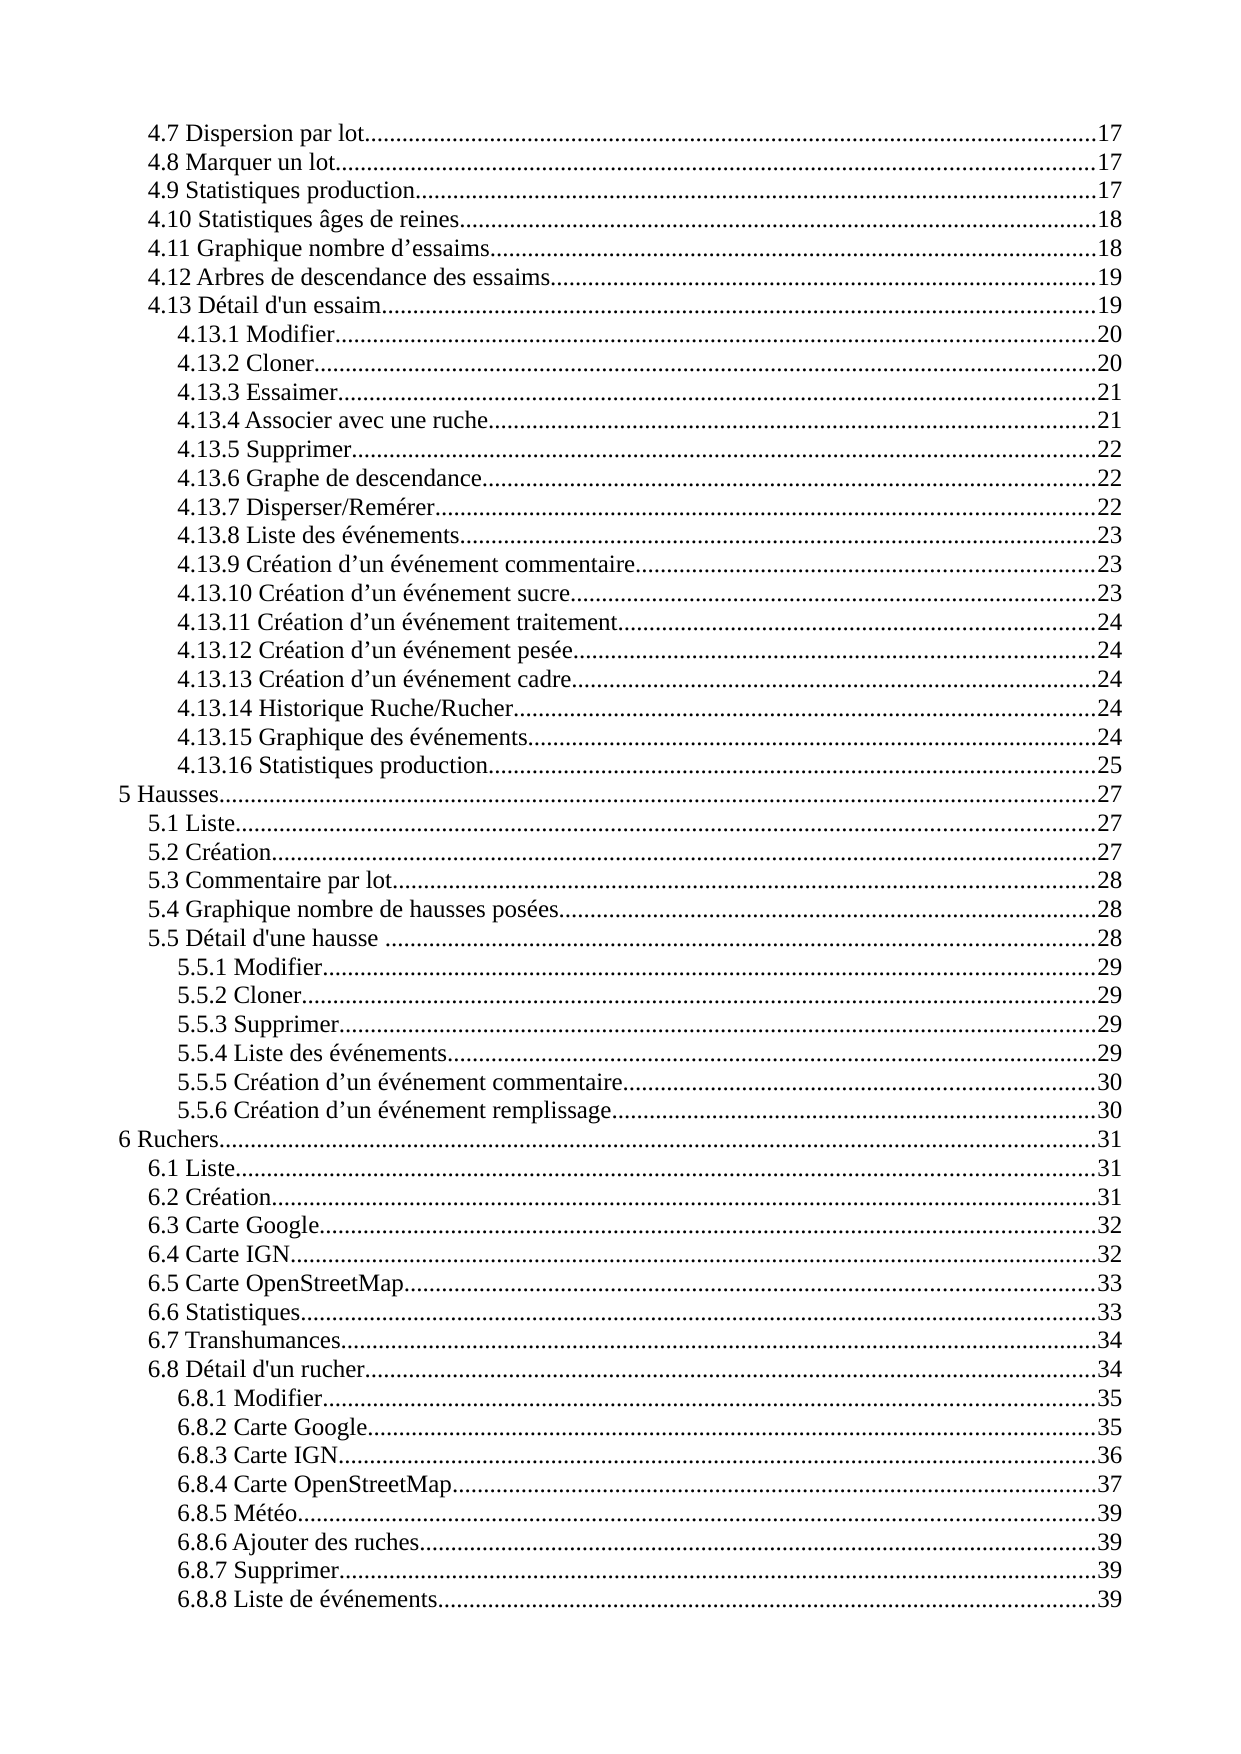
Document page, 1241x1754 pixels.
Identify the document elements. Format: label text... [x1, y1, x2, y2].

text 6.4 Carte IGN 32 [148, 1239, 1122, 1268]
text 6.8.7 Supprimer 39 [177, 1556, 1122, 1584]
text 4.13.12 Création d’un événement pesée 24 [177, 636, 1122, 664]
text 4.13.16 Statistiques production 25 [177, 751, 1122, 779]
text 6.3 Carte Google 32 [148, 1211, 1122, 1239]
text 4.13.14 Historique Ruche/Rucher 24 [177, 693, 1122, 722]
text 6.8 Détail d'un rucher 34 [148, 1354, 1122, 1383]
text 4.13.11 Création d’un événement traitement 24 [177, 607, 1122, 636]
text 6.8.3 Carte IGN 36 [177, 1441, 1122, 1469]
text 4.7 Dispersion par lot 17 [148, 118, 1122, 147]
text 4.9 Statistiques production 17 [148, 176, 1122, 204]
text 4.13.6 Graphe de descendance 22 [177, 463, 1122, 492]
text 4.13.2 Cloner 20 [177, 348, 1122, 377]
text 5.5.3 Supprimer 29 [177, 1009, 1122, 1038]
text 4.11 Graphique nombre d’essaims 18 [148, 233, 1122, 262]
text 4.13 Détail d'un essaim 19 [148, 291, 1122, 319]
text 5.5.5 Création d’un événement commentaire 30 [177, 1067, 1122, 1096]
text 4.13.7 Disperser/Remérer 22 [177, 492, 1122, 521]
text 4.13.3 Essaimer 21 [177, 377, 1122, 406]
text 4.13.10 Création d’un événement sucre 23 [177, 578, 1122, 607]
text 4.13.4 Associer avec une ruche 21 [177, 406, 1122, 434]
text 5.1 Liste 27 [148, 808, 1122, 837]
text 6.8.2 Carte Google 35 [177, 1412, 1122, 1441]
text 4.13.8 Liste des événements 23 [177, 521, 1122, 549]
text 5.3 Commentaire par lot 28 [148, 866, 1122, 894]
text 6.8.6 Ajouter des ruches 39 [177, 1527, 1122, 1556]
text 5.5.4 Liste des événements 29 [177, 1038, 1122, 1067]
text 6.2 Création 31 [148, 1182, 1122, 1211]
text 6.8.1 Modifier 35 [177, 1383, 1122, 1412]
text 4.13.9 Création d’un événement commentaire 23 [177, 549, 1122, 578]
text 6.6 Statistiques 33 [148, 1297, 1122, 1326]
text 4.13.15 Graphique des événements 24 [177, 722, 1122, 751]
text 4.12 Arbres de descendance des essaims 19 [148, 262, 1122, 291]
text 6.5 Carte OpenStreetMap 33 [148, 1268, 1122, 1297]
text 5.4 Graphique nombre de hausses posées 28 [148, 894, 1122, 923]
text 6.7 Transhumances 34 [148, 1326, 1122, 1354]
text 5.2 Création 27 [148, 837, 1122, 866]
text 6 Ruchers 31 [118, 1124, 1122, 1153]
text 4.13.1 Modifier 20 [177, 319, 1122, 348]
text 6.8.4 Carte OpenStreetMap 37 [177, 1469, 1122, 1498]
text 5 Hausses 27 [118, 779, 1122, 808]
text 5.5 Détail d'une hausse 28 [148, 923, 1122, 952]
text 4.13.5 Supprimer 22 [177, 434, 1122, 463]
text 5.5.2 Cloner 29 [177, 981, 1122, 1009]
text 6.1 Liste 31 [148, 1153, 1122, 1182]
text 6.8.5 Météo 39 [177, 1498, 1122, 1527]
text 5.5.1 Modifier 29 [177, 952, 1122, 981]
text 4.10 Statistiques âges de reines 18 [148, 204, 1122, 233]
text 6.8.8 Liste de événements 39 [177, 1584, 1122, 1613]
text 4.13.13 Création d’un événement cadre 24 [177, 664, 1122, 693]
text 5.5.6 Création d’un événement remplissage 30 [177, 1096, 1122, 1124]
text 4.8 Marquer un lot 17 [148, 147, 1122, 176]
